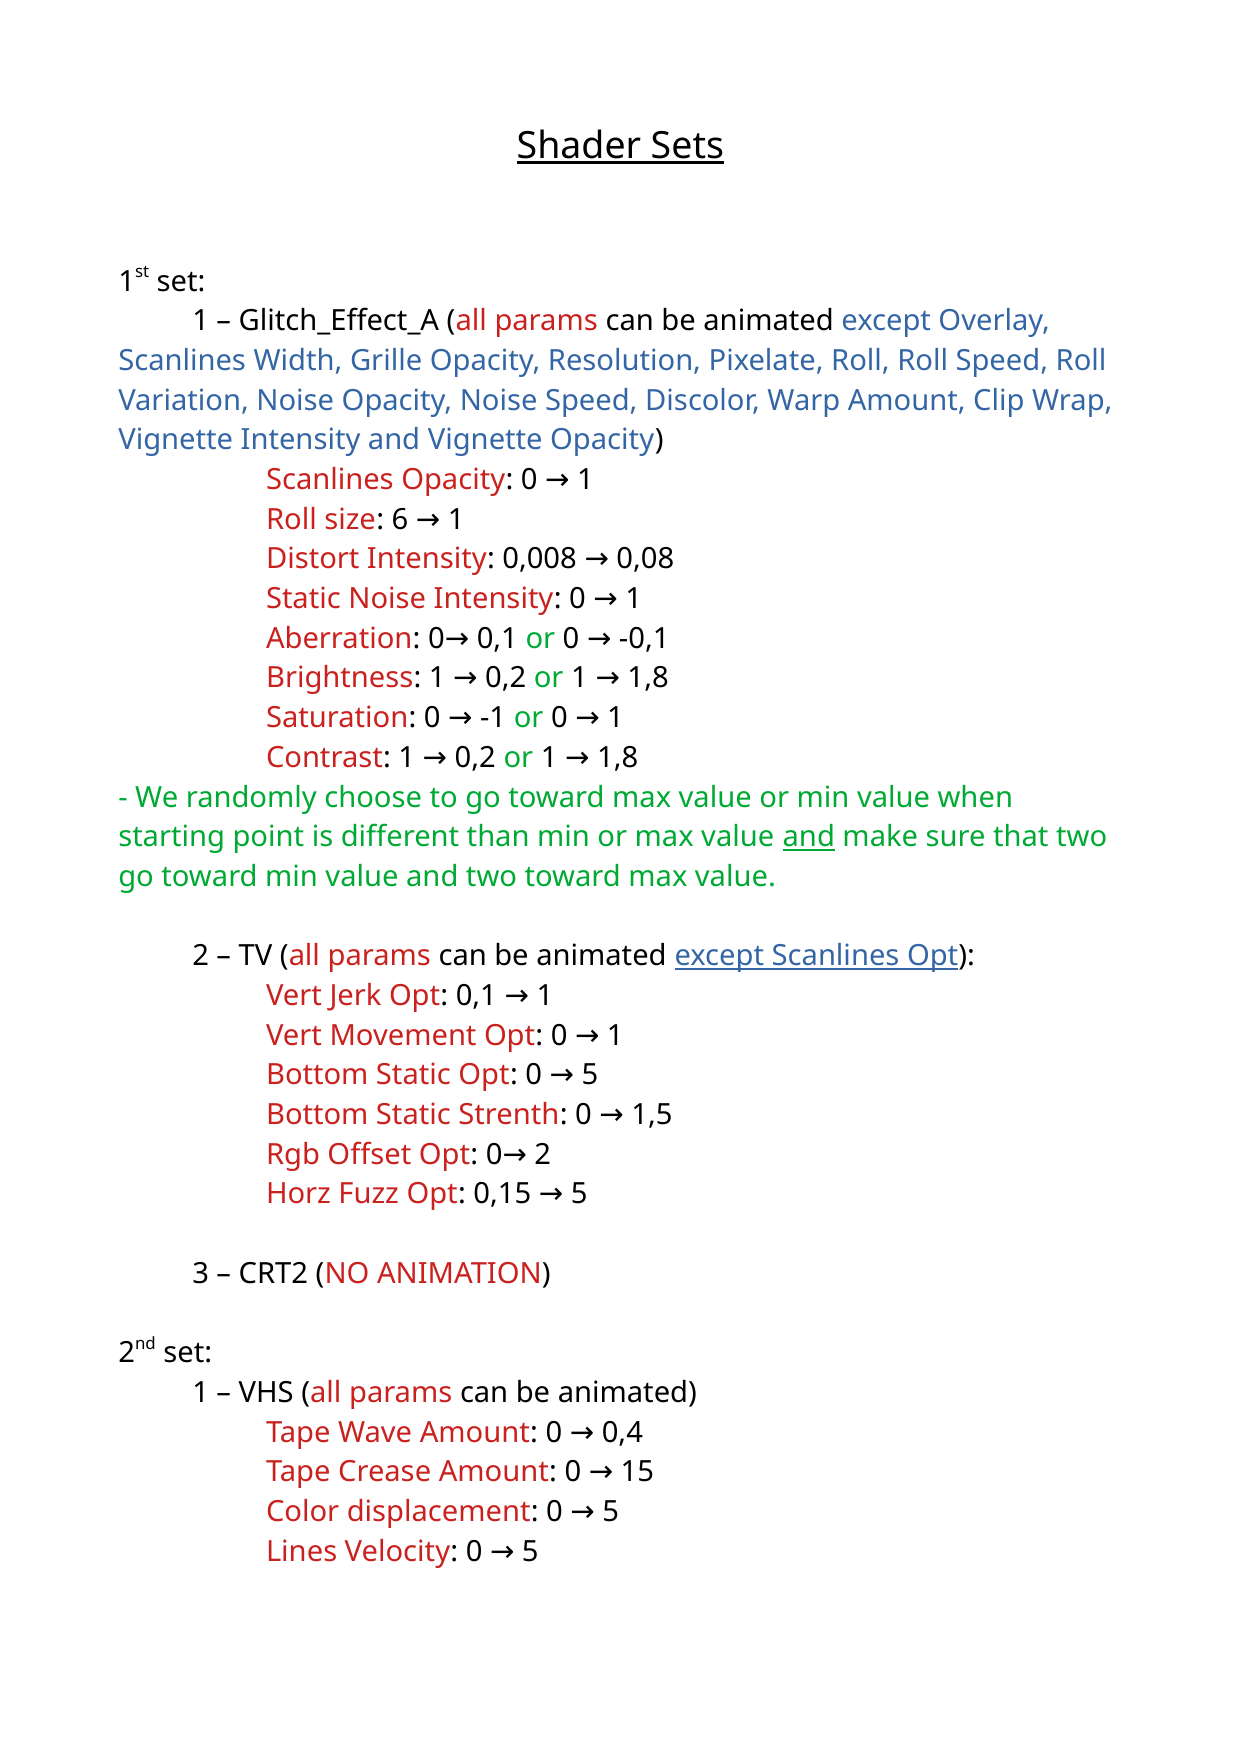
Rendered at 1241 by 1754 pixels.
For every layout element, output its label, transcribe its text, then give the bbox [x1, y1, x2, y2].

text - We randomly choose to go toward max value or min value when starting point is different than min or max value and make sure that two go toward min value and two toward max value. [118, 776, 1122, 895]
text 2 – TV (all params can be animated except Scanlines Opt): [118, 934, 1122, 974]
text Shader Sets [118, 118, 1122, 169]
text 1st set: [118, 260, 1122, 299]
text 2nd set: [118, 1331, 1122, 1371]
text Bottom Static Strenth: 0 → 1,5 [118, 1093, 1122, 1133]
text Bottom Static Opt: 0 → 5 [118, 1054, 1122, 1093]
text Lines Velocity: 0 → 5 [118, 1530, 1122, 1569]
text Tape Crease Amount: 0 → 15 [118, 1451, 1122, 1490]
text Saturation: 0 → -1 or 0 → 1 [118, 696, 1122, 736]
text Vert Movement Opt: 0 → 1 [118, 1014, 1122, 1054]
text Roll size: 6 → 1 [118, 498, 1122, 538]
text Color displacement: 0 → 5 [118, 1490, 1122, 1530]
text 3 – CRT2 (NO ANIMATION) [118, 1252, 1122, 1292]
text Aberration: 0→ 0,1 or 0 → -0,1 [118, 617, 1122, 657]
text Horz Fuzz Opt: 0,15 → 5 [118, 1173, 1122, 1212]
text 1 – Glitch_Effect_A (all params can be animated except Overlay, Scanlines Width, Grille Opacity, Resolution, Pixelate, Roll, Roll Speed, Roll Variation, Noise Opacity, Noise Speed, Discolor, Warp Amount, Clip Wrap, Vignette Intensity and Vignette Opacity) [118, 299, 1122, 458]
text Tape Wave Amount: 0 → 0,4 [118, 1411, 1122, 1451]
text Rgb Offset Opt: 0→ 2 [118, 1133, 1122, 1173]
text Distort Intensity: 0,008 → 0,08 [118, 538, 1122, 577]
text Contrast: 1 → 0,2 or 1 → 1,8 [118, 736, 1122, 776]
text Static Noise Intensity: 0 → 1 [118, 577, 1122, 617]
text Brightness: 1 → 0,2 or 1 → 1,8 [118, 657, 1122, 696]
text Scanlines Opacity: 0 → 1 [118, 458, 1122, 498]
text 1 – VHS (all params can be animated) [118, 1371, 1122, 1411]
text Vert Jerk Opt: 0,1 → 1 [118, 974, 1122, 1014]
